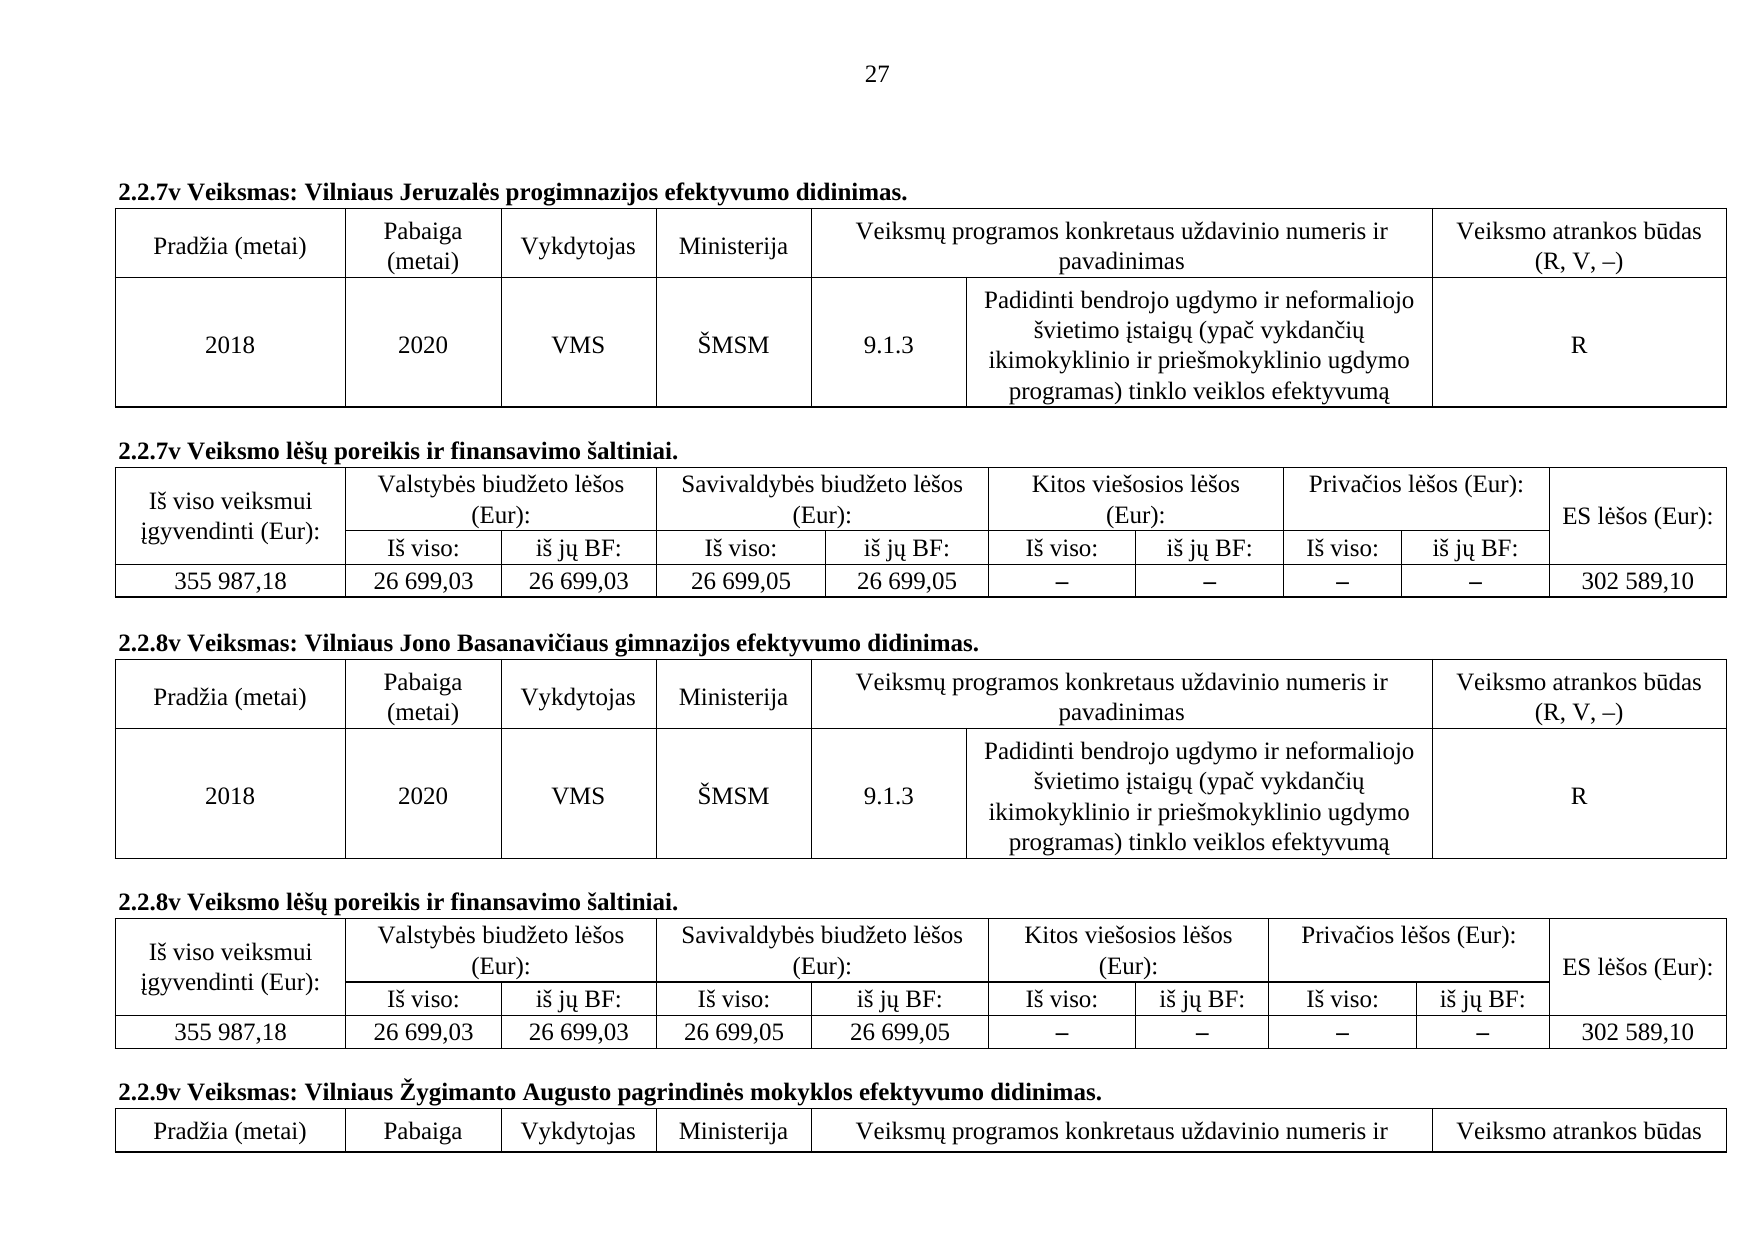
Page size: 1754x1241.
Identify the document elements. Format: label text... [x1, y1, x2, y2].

table_cell iš jų BF: [1136, 531, 1283, 563]
table_cell 2020 [346, 278, 501, 406]
table_cell – [1284, 565, 1401, 596]
text 2.2.7v Veiksmas: Vilniaus Jeruzalės progimnazijos efektyvumo didinimas. [118, 177, 1636, 206]
table_header Savivaldybės biudžeto lėšos (Eur): [657, 468, 988, 530]
text 2.2.8v Veiksmas: Vilniaus Jono Basanavičiaus gimnazijos efektyvumo didinimas. [118, 628, 1636, 657]
table_header Vykdytojas [502, 1109, 656, 1151]
table_header Iš viso veiksmui įgyvendinti (Eur): [116, 919, 345, 1014]
table_cell – [1402, 565, 1549, 596]
table_cell Iš viso: [657, 983, 811, 1014]
table_cell Iš viso: [657, 531, 825, 563]
table_cell Padidinti bendrojo ugdymo ir neformaliojo švietimo įstaigų (ypač vykdančių ikimokyklinio ir priešmokyklinio ugdymo programas) tinklo veiklos efektyvumą [967, 278, 1432, 406]
table_cell 26 699,05 [657, 565, 825, 596]
table_header Ministerija [657, 660, 811, 728]
table_header Iš viso veiksmui įgyvendinti (Eur): [116, 468, 345, 563]
table_cell 2018 [116, 729, 345, 857]
table_cell ŠMSM [657, 729, 811, 857]
table_cell 355 987,18 [116, 565, 345, 596]
table_cell VMS [502, 729, 656, 857]
table_cell – [1269, 1016, 1416, 1047]
text 2.2.8v Veiksmo lėšų poreikis ir finansavimo šaltiniai. [118, 887, 1636, 916]
table_cell 26 699,03 [346, 565, 501, 596]
table_cell 355 987,18 [116, 1016, 345, 1047]
table_cell Iš viso: [989, 983, 1135, 1014]
table_cell 302 589,10 [1550, 1016, 1726, 1047]
table_header Kitos viešosios lėšos (Eur): [989, 919, 1268, 981]
table_header ES lėšos (Eur): [1550, 919, 1726, 1014]
table_header Vykdytojas [502, 660, 656, 728]
table_cell Padidinti bendrojo ugdymo ir neformaliojo švietimo įstaigų (ypač vykdančių ikimokyklinio ir priešmokyklinio ugdymo programas) tinklo veiklos efektyvumą [967, 729, 1432, 857]
table_cell – [1136, 1016, 1268, 1047]
table_header Veiksmų programos konkretaus uždavinio numeris ir [812, 1109, 1432, 1151]
table_cell 26 699,03 [502, 565, 656, 596]
table_cell iš jų BF: [812, 983, 988, 1014]
table_header Ministerija [657, 209, 811, 277]
table_header Ministerija [657, 1109, 811, 1151]
table_cell iš jų BF: [1402, 531, 1549, 563]
table_cell Iš viso: [346, 983, 501, 1014]
table_cell Iš viso: [989, 531, 1135, 563]
table_header Pabaiga (metai) [346, 209, 501, 277]
table_cell 26 699,03 [346, 1016, 501, 1047]
table_cell – [989, 1016, 1135, 1047]
table_cell 302 589,10 [1550, 565, 1726, 596]
table_header Veiksmo atrankos būdas [1433, 1109, 1726, 1151]
table_header Pabaiga [346, 1109, 501, 1151]
table_cell 26 699,05 [812, 1016, 988, 1047]
table_cell R [1433, 729, 1726, 857]
table_header Pabaiga (metai) [346, 660, 501, 728]
table_cell Iš viso: [1269, 983, 1416, 1014]
table_cell VMS [502, 278, 656, 406]
table_cell 26 699,03 [502, 1016, 656, 1047]
table_header Veiksmų programos konkretaus uždavinio numeris ir pavadinimas [812, 209, 1432, 277]
table_cell iš jų BF: [502, 531, 656, 563]
table_header Veiksmo atrankos būdas (R, V, –) [1433, 209, 1726, 277]
table_header Vykdytojas [502, 209, 656, 277]
table_cell – [989, 565, 1135, 596]
table_cell 2018 [116, 278, 345, 406]
table_header Privačios lėšos (Eur): [1269, 919, 1549, 981]
table_cell – [1136, 565, 1283, 596]
text 2.2.9v Veiksmas: Vilniaus Žygimanto Augusto pagrindinės mokyklos efektyvumo didinimas. [118, 1077, 1636, 1106]
table_header Pradžia (metai) [116, 660, 345, 728]
table_cell 2020 [346, 729, 501, 857]
table_cell – [1417, 1016, 1549, 1047]
table_header Valstybės biudžeto lėšos (Eur): [346, 468, 656, 530]
table_header Pradžia (metai) [116, 1109, 345, 1151]
table_header Savivaldybės biudžeto lėšos (Eur): [657, 919, 988, 981]
table_cell ŠMSM [657, 278, 811, 406]
table_cell Iš viso: [1284, 531, 1401, 563]
table_header Kitos viešosios lėšos (Eur): [989, 468, 1283, 530]
table_cell R [1433, 278, 1726, 406]
table_cell 26 699,05 [657, 1016, 811, 1047]
table_cell Iš viso: [346, 531, 501, 563]
table_header Veiksmų programos konkretaus uždavinio numeris ir pavadinimas [812, 660, 1432, 728]
table_header Veiksmo atrankos būdas (R, V, –) [1433, 660, 1726, 728]
table_header Privačios lėšos (Eur): [1284, 468, 1549, 530]
table_cell iš jų BF: [1417, 983, 1549, 1014]
table_cell 9.1.3 [812, 729, 966, 857]
table_cell 26 699,05 [826, 565, 988, 596]
text 2.2.7v Veiksmo lėšų poreikis ir finansavimo šaltiniai. [118, 436, 1636, 465]
table_cell iš jų BF: [826, 531, 988, 563]
table_cell iš jų BF: [1136, 983, 1268, 1014]
table_cell iš jų BF: [502, 983, 656, 1014]
table_cell 9.1.3 [812, 278, 966, 406]
table_header Valstybės biudžeto lėšos (Eur): [346, 919, 656, 981]
table_header Pradžia (metai) [116, 209, 345, 277]
table_header ES lėšos (Eur): [1550, 468, 1726, 563]
